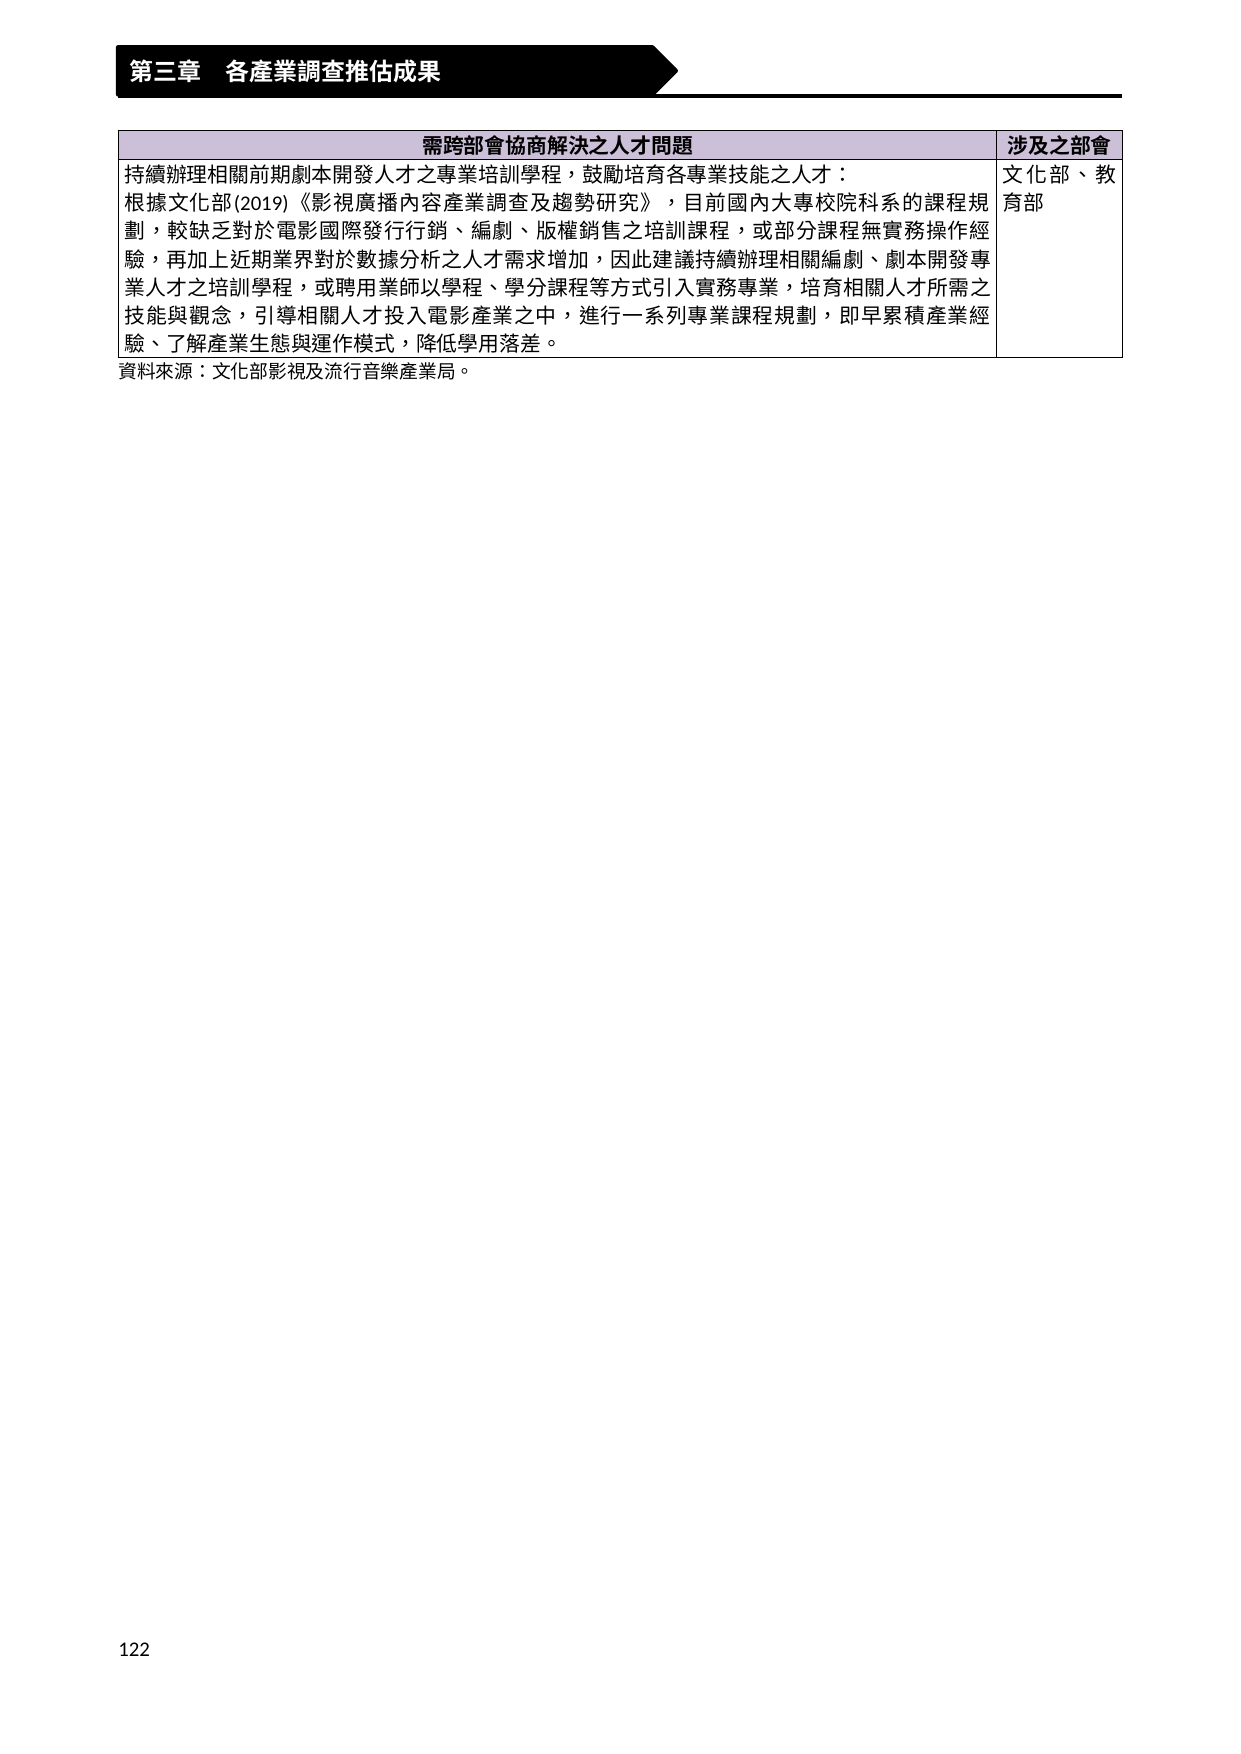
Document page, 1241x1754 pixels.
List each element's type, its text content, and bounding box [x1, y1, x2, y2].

table_cell 文化部、教育部 [997, 160, 1122, 357]
text 資料來源：文化部影視及流行音樂產業局。 [118, 358, 1122, 384]
table_cell 持續辦理相關前期劇本開發人才之專業培訓學程，鼓勵培育各專業技能之人才： 根據文化部(2019)《影視廣播內容產業調查及趨勢研究》，目前國內大專校院科系的課程規劃，較缺乏對於電影國際發行行銷、編劇、版權銷售之培訓課程，或部分課程無實務操作經驗，再加上近期業界對於數據分析之人才需求增加，因此建議持續辦理相關編劇、劇本開發專業人才之培訓學程，或聘用業師以學程、學分課程等方式引入實務專業，培育相關人才所需之技能與觀念，引導相關人才投入電影產業之中，進行一系列專業課程規劃，即早累積產業經驗、了解產業生態與運作模式，降低學用落差。 [119, 160, 996, 357]
table_header 需跨部會協商解決之人才問題 [119, 131, 996, 159]
table_header 涉及之部會 [997, 131, 1122, 159]
